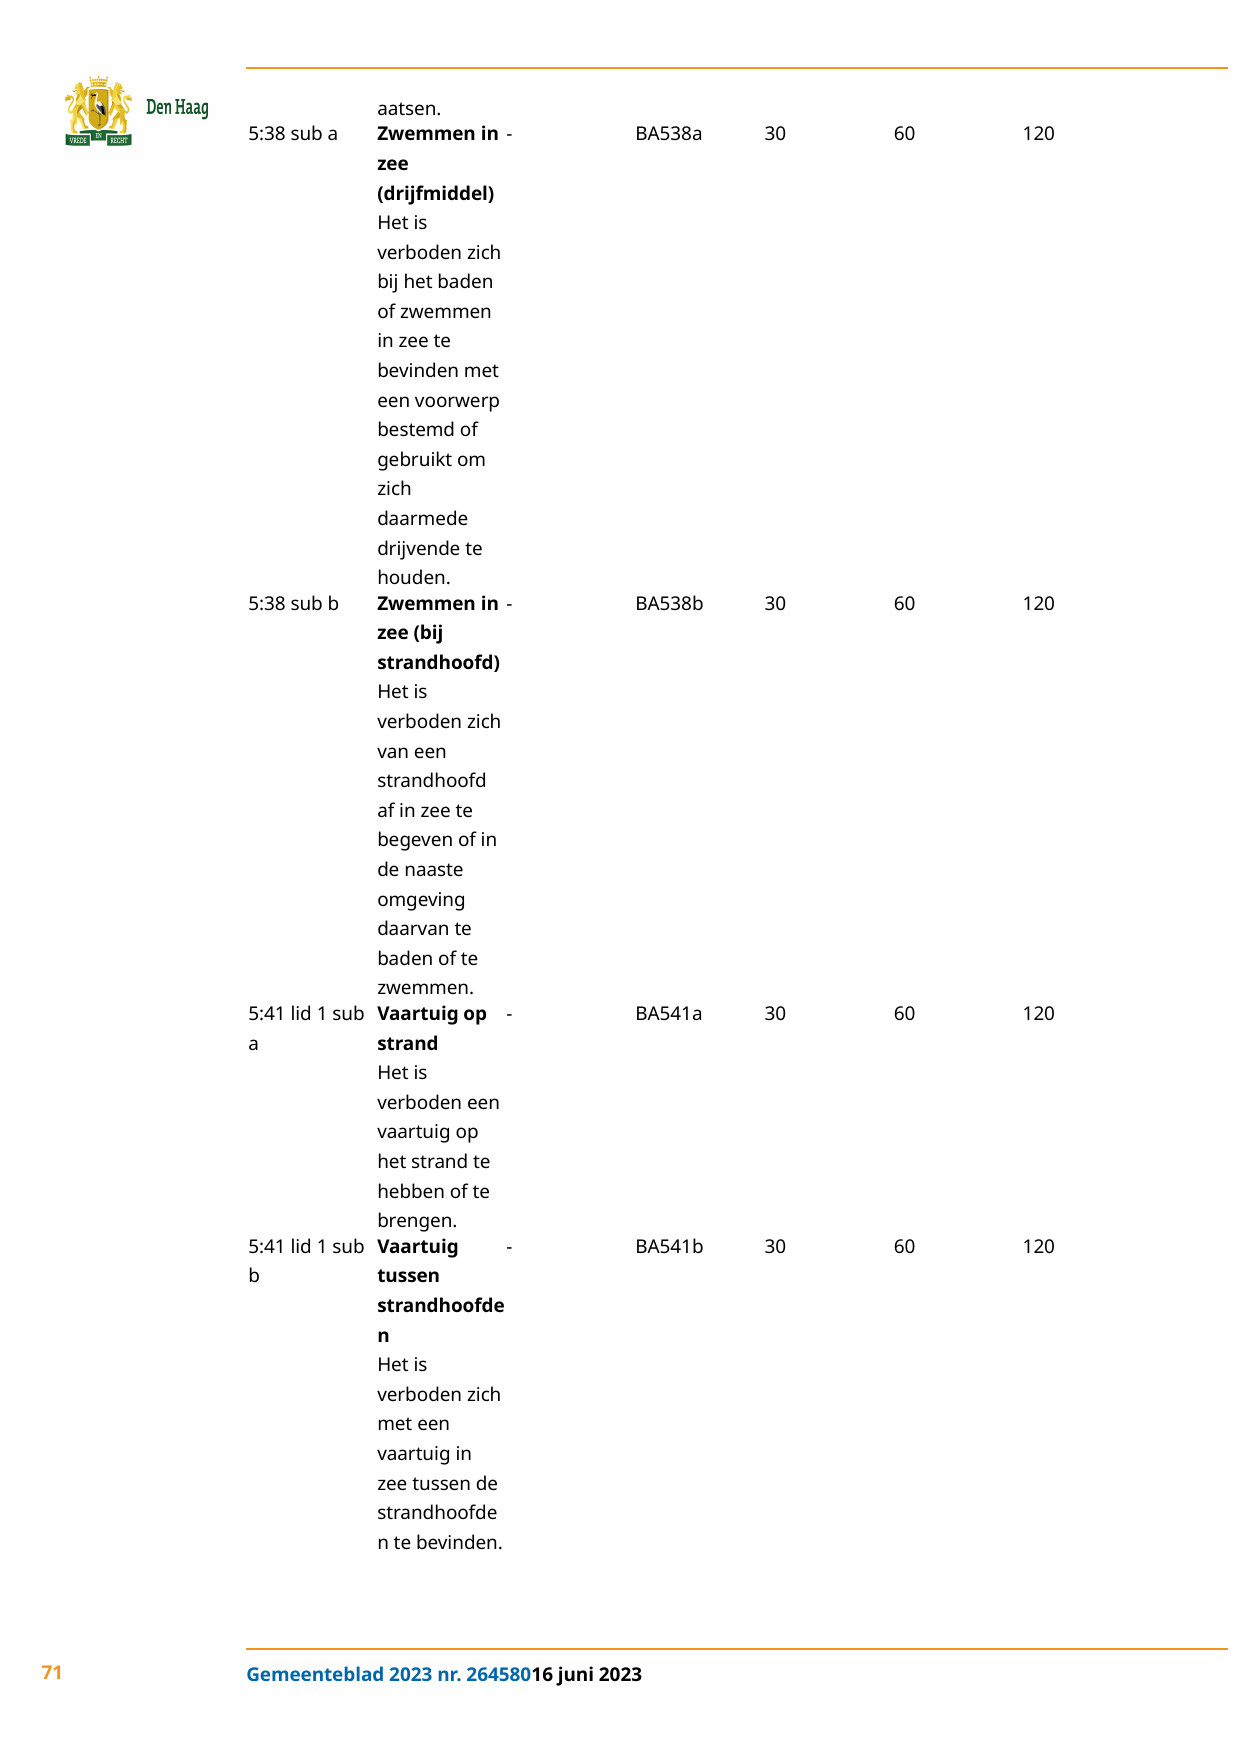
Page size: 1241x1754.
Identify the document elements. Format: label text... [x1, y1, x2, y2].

table_cell - [506, 95, 635, 121]
table_cell Zwemmen in zee (drijfmiddel) Het is verboden zich bij het baden of zwemmen in zee te bevinden met een voorwerp bestemd of gebruikt om zich daarmede drijvende te houden. [377, 121, 506, 590]
table_cell 60 [894, 1233, 1022, 1555]
table_cell [1023, 95, 1152, 121]
table_cell 60 [894, 1000, 1022, 1233]
table_cell aatsen. [377, 95, 506, 121]
table_cell 30 [764, 590, 893, 1000]
table_cell 5:41 lid 1 sub a [248, 1000, 377, 1233]
table_cell [894, 95, 1022, 121]
table_cell 120 [1023, 590, 1152, 1000]
table_cell Zwemmen in zee (bij strandhoofd) Het is verboden zich van een strandhoofd af in zee te begeven of in de naaste omgeving daarvan te baden of te zwemmen. [377, 590, 506, 1000]
table_cell BA538a [635, 121, 764, 590]
table_cell 120 [1023, 121, 1152, 590]
table_cell 60 [894, 590, 1022, 1000]
table_cell 30 [764, 1233, 893, 1555]
table_cell BA541a [635, 1000, 764, 1233]
table_cell - [506, 1000, 635, 1233]
table_cell [248, 95, 377, 121]
table_cell Vaartuig tussen strandhoofden Het is verboden zich met een vaartuig in zee tussen de strandhoofden te bevinden. [377, 1233, 506, 1555]
table_cell 120 [1023, 1000, 1152, 1233]
table_cell 60 [894, 121, 1022, 590]
picture [41, 47, 231, 172]
table_cell 5:38 sub a [248, 121, 377, 590]
table_cell - [506, 1233, 635, 1555]
table_cell - [506, 590, 635, 1000]
table_cell Vaartuig op strand Het is verboden een vaartuig op het strand te hebben of te brengen. [377, 1000, 506, 1233]
table_cell 30 [764, 1000, 893, 1233]
table_cell 5:38 sub b [248, 590, 377, 1000]
table_cell [635, 95, 764, 121]
table_cell 120 [1023, 1233, 1152, 1555]
table_cell BA538b [635, 590, 764, 1000]
table_cell [764, 95, 893, 121]
table_cell 30 [764, 121, 893, 590]
table_cell 5:41 lid 1 sub b [248, 1233, 377, 1555]
table_cell - [506, 121, 635, 590]
table_cell BA541b [635, 1233, 764, 1555]
